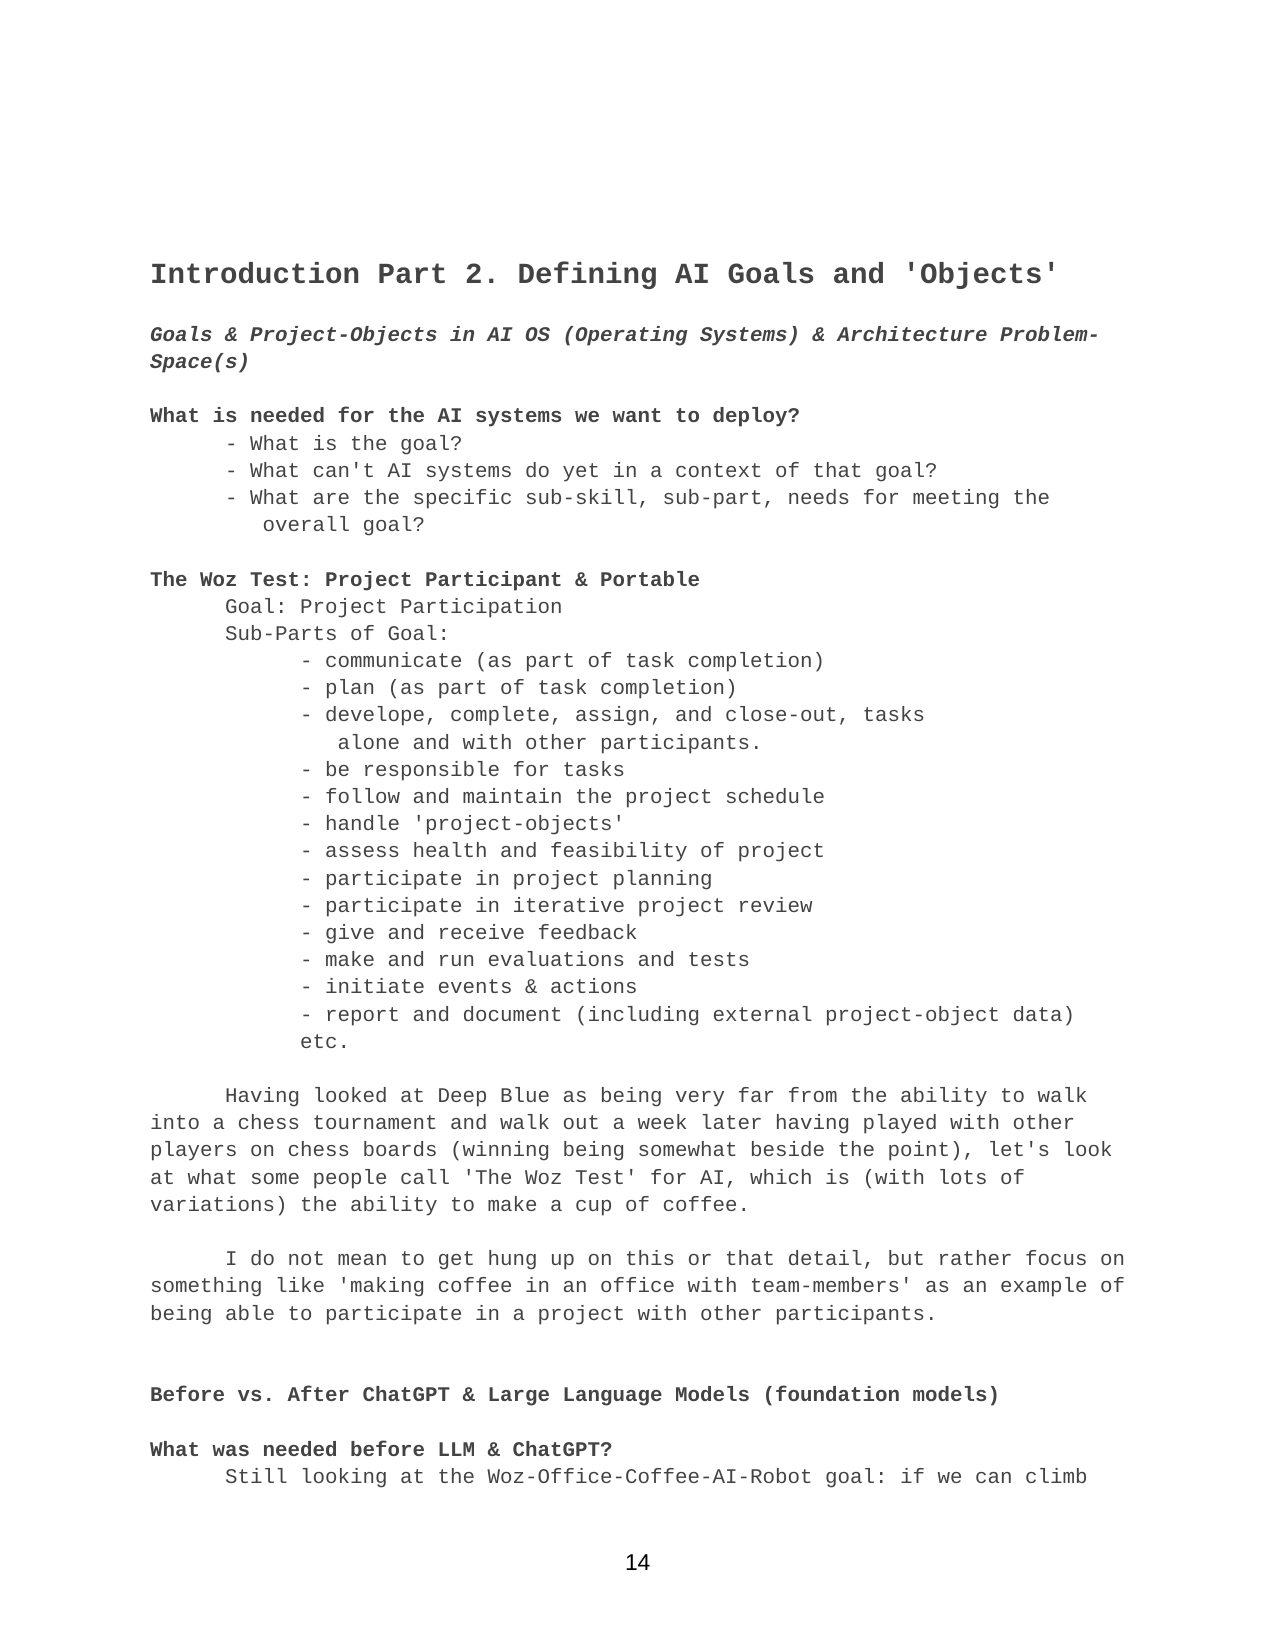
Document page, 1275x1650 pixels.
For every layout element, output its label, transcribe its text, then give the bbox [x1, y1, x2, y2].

text - plan (as part of task completion) [150, 677, 1125, 701]
text - report and document (including external project-object data) [150, 1003, 1125, 1027]
text - participate in project planning [150, 868, 1125, 891]
text etc. [150, 1031, 1125, 1054]
text Goal: Project Participation [150, 596, 1125, 619]
text - What are the specific sub-skill, sub-part, needs for meeting the [225, 487, 1125, 511]
text - give and receive feedback [150, 922, 1125, 946]
text Goals & Project-Objects in AI OS (Operating Systems) & Architecture Problem-Space(s) [150, 324, 1125, 375]
text - What can't AI systems do yet in a context of that goal? [150, 460, 1125, 483]
text Before vs. After ChatGPT & Large Language Models (foundation models) [150, 1384, 1125, 1408]
text Introduction Part 2. Defining AI Goals and 'Objects' [150, 259, 1125, 292]
text alone and with other participants. [225, 732, 1125, 755]
text - develope, complete, assign, and close-out, tasks [150, 704, 1125, 728]
text - make and run evaluations and tests [150, 949, 1125, 973]
text I do not mean to get hung up on this or that detail, but rather focus on something like 'making coffee in an office with team-members' as an example of being able to participate in a project with other participants. [150, 1248, 1125, 1326]
text - What is the goal? [225, 433, 1125, 456]
text The Woz Test: Project Participant & Portable [150, 568, 1125, 592]
text Having looked at Deep Blue as being very far from the ability to walk into a chess tournament and walk out a week later having played with other players on chess boards (winning being somewhat beside the point), let's look at what some people call 'The Woz Test' for AI, which is (with lots of variations) the ability to make a cup of coffee. [150, 1085, 1125, 1217]
text - follow and maintain the project schedule [150, 786, 1125, 810]
text - initiate events & actions [150, 976, 1125, 1000]
text - communicate (as part of task completion) [150, 650, 1125, 674]
text - handle 'project-objects' [150, 813, 1125, 837]
text Sub-Parts of Goal: [150, 623, 1125, 647]
text - assess health and feasibility of project [150, 840, 1125, 864]
text Still looking at the Woz-Office-Coffee-AI-Robot goal: if we can climb [150, 1466, 1125, 1489]
text What was needed before LLM & ChatGPT? [150, 1438, 1125, 1462]
text - participate in iterative project review [150, 895, 1125, 918]
text What is needed for the AI systems we want to deploy? [150, 405, 1125, 429]
text overall goal? [225, 514, 1125, 538]
text - be responsible for tasks [150, 759, 1125, 782]
